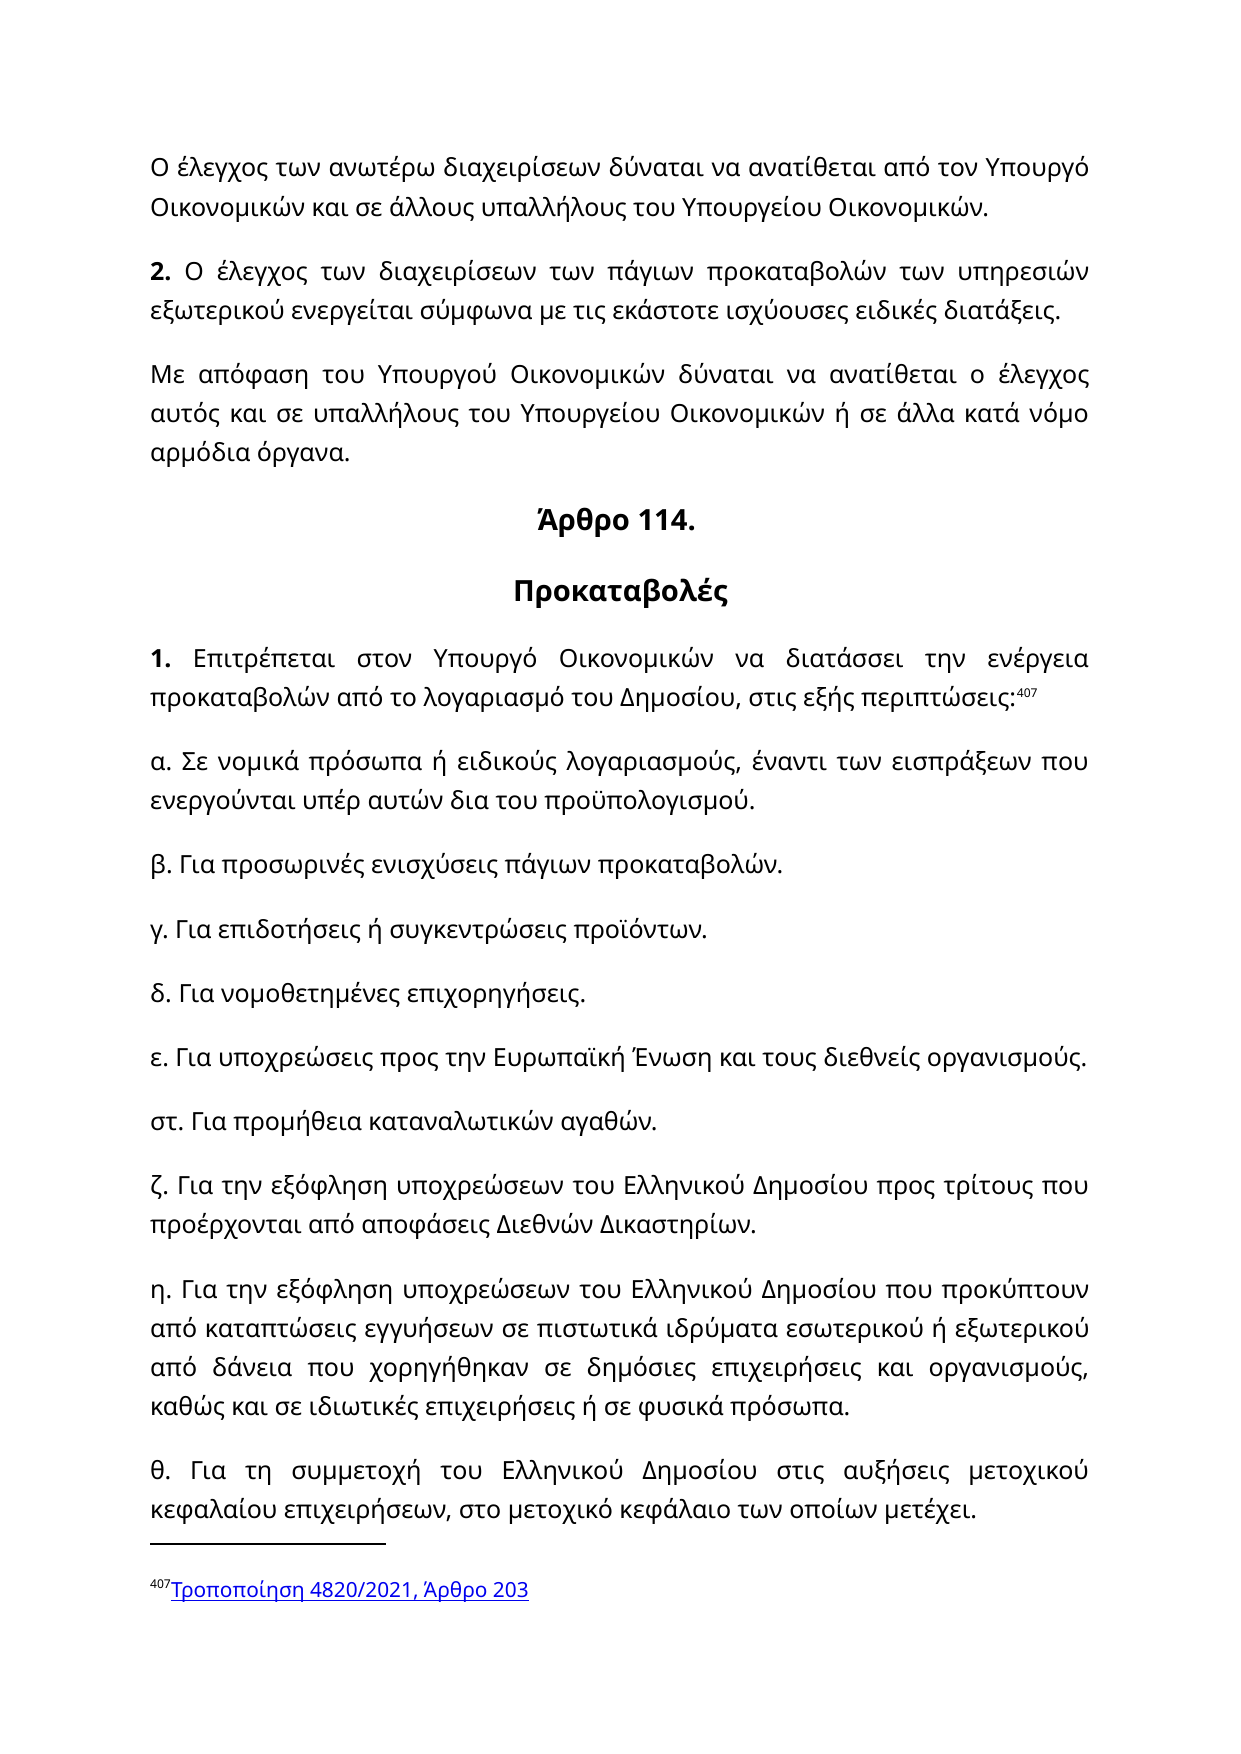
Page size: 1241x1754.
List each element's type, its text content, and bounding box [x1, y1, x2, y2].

text β. Για προσωρινές ενισχύσεις πάγιων προκαταβολών. [150, 847, 1090, 881]
text στ. Για προμήθεια καταναλωτικών αγαθών. [150, 1104, 1090, 1138]
text Ο έλεγχος των ανωτέρω διαχειρίσεων δύναται να ανατίθεται από τον Υπουργό Οικονομικών και σε άλλους υπαλλήλους του Υπουργείου Οικονομικών. [150, 150, 1090, 223]
text 1. Επιτρέπεται στον Υπουργό Οικονομικών να διατάσσει την ενέργεια προκαταβολών από το λογαριασμό του Δημοσίου, στις εξής περιπτώσεις: [150, 640, 1090, 714]
text ε. Για υποχρεώσεις προς την Ευρωπαϊκή Ένωση και τους διεθνείς οργανισμούς. [150, 1039, 1090, 1074]
subtitle Άρθρο 114. [150, 499, 1090, 539]
text δ. Για νομοθετημένες επιχορηγήσεις. [150, 975, 1090, 1009]
text η. Για την εξόφληση υποχρεώσεων του Ελληνικού Δημοσίου που προκύπτουν από καταπτώσεις εγγυήσεων σε πιστωτικά ιδρύματα εσωτερικού ή εξωτερικού από δάνεια που χορηγήθηκαν σε δημόσιες επιχειρήσεις και οργανισμούς, καθώς και σε ιδιωτικές επιχειρήσεις ή σε φυσικά πρόσωπα. [150, 1271, 1090, 1423]
text γ. Για επιδοτήσεις ή συγκεντρώσεις προϊόντων. [150, 911, 1090, 945]
text 2. Ο έλεγχος των διαχειρίσεων των πάγιων προκαταβολών των υπηρεσιών εξωτερικού ενεργείται σύμφωνα με τις εκάστοτε ισχύουσες ειδικές διατάξεις. [150, 253, 1090, 327]
subtitle Προκαταβολές [150, 570, 1090, 609]
text Με απόφαση του Υπουργού Οικονομικών δύναται να ανατίθεται ο έλεγχος αυτός και σε υπαλλήλους του Υπουργείου Οικονομικών ή σε άλλα κατά νόμο αρμόδια όργανα. [150, 357, 1090, 469]
text ζ. Για την εξόφληση υποχρεώσεων του Ελληνικού Δημοσίου προς τρίτους που προέρχονται από αποφάσεις Διεθνών Δικαστηρίων. [150, 1168, 1090, 1241]
text α. Σε νομικά πρόσωπα ή ειδικούς λογαριασμούς, έναντι των εισπράξεων που ενεργούνται υπέρ αυτών δια του προϋπολογισμού. [150, 744, 1090, 817]
text Τροποποίηση 4820/2021, Άρθρο 203 [150, 1576, 1090, 1604]
text θ. Για τη συμμετοχή του Ελληνικού Δημοσίου στις αυξήσεις μετοχικού κεφαλαίου επιχειρήσεων, στο μετοχικό κεφάλαιο των οποίων μετέχει. [150, 1453, 1090, 1526]
